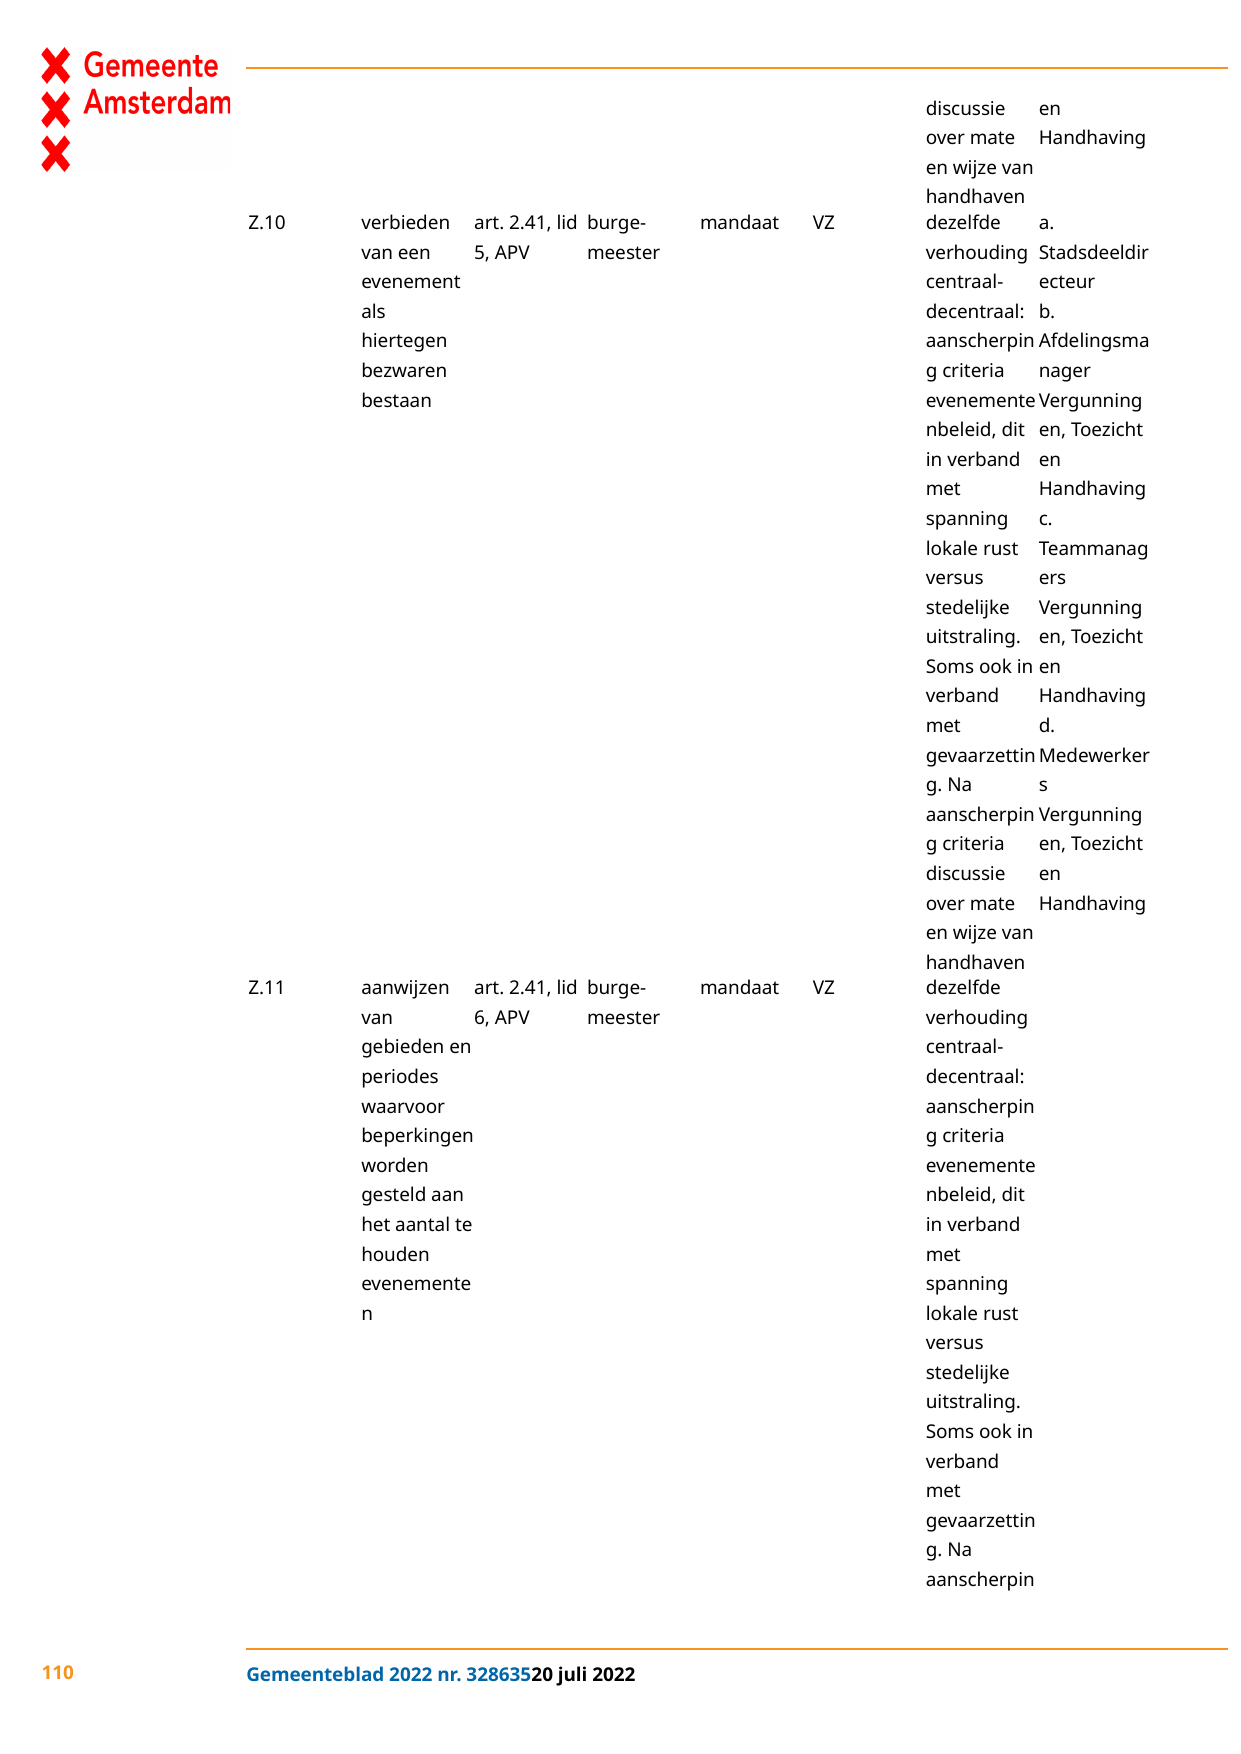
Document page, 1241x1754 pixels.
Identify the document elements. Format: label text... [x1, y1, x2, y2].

picture [41, 47, 231, 172]
table_cell burge-meester [587, 209, 700, 974]
table_cell a. Stadsdeeldirecteur b. Afdelingsmanager Vergunningen, Toezicht en Handhaving c. Teammanagers Vergunningen, Toezicht en Handhaving d. Medewerkers Vergunningen, Toezicht en Handhaving [1039, 209, 1152, 974]
table_cell dezelfde verhouding centraal-decentraal: aanscherping criteria evenementenbeleid, dit in verband met spanning lokale rust versus stedelijke uitstraling. Soms ook in verband met gevaarzetting. Na aanscherpin [926, 975, 1038, 1592]
table_cell art. 2.41, lid 5, APV [474, 209, 587, 974]
table_cell VZ [813, 975, 926, 1592]
table_cell mandaat [700, 975, 813, 1592]
table_cell [248, 95, 361, 209]
table_cell burge-meester [587, 975, 700, 1592]
table_cell [700, 95, 813, 209]
table_cell art. 2.41, lid 6, APV [474, 975, 587, 1592]
table_cell VZ [813, 209, 926, 974]
table_cell Z.10 [248, 209, 361, 974]
table_cell mandaat [700, 209, 813, 974]
table_cell [1039, 975, 1152, 1592]
table_cell en Handhaving [1039, 95, 1152, 209]
table_cell [587, 95, 700, 209]
table_cell Z.11 [248, 975, 361, 1592]
table_cell [813, 95, 926, 209]
table_cell [361, 95, 474, 209]
table_cell [474, 95, 587, 209]
table_cell aanwijzen van gebieden en periodes waarvoor beperkingen worden gesteld aan het aantal te houden evenementen [361, 975, 474, 1592]
table_cell discussie over mate en wijze van handhaven [926, 95, 1038, 209]
table_cell verbieden van een evenement als hiertegen bezwaren bestaan [361, 209, 474, 974]
table_cell dezelfde verhouding centraal-decentraal: aanscherping criteria evenementenbeleid, dit in verband met spanning lokale rust versus stedelijke uitstraling. Soms ook in verband met gevaarzetting. Na aanscherping criteria discussie over mate en wijze van handhaven [926, 209, 1038, 974]
